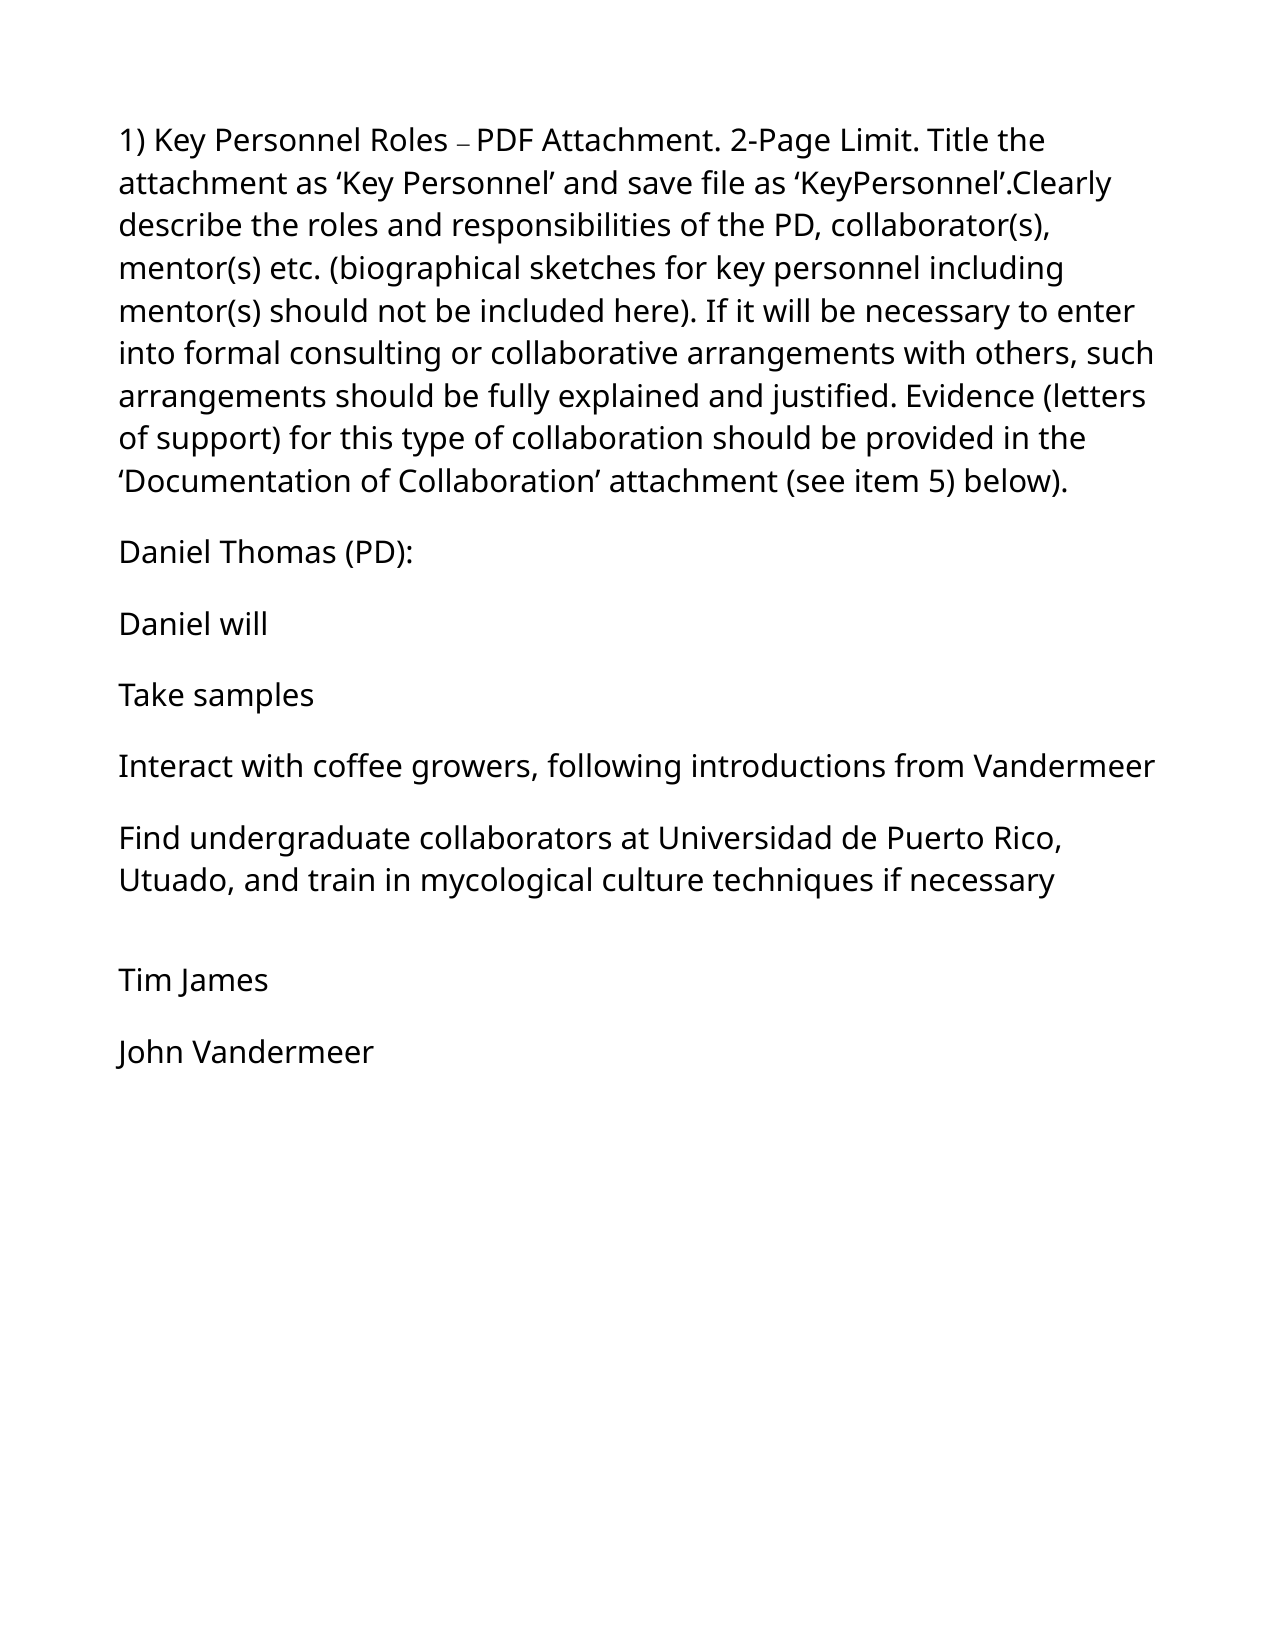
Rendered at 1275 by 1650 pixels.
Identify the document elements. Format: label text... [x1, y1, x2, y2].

text Tim James [118, 958, 1157, 1001]
text John Vandermeer [118, 1030, 1157, 1072]
text Daniel Thomas (PD): [118, 530, 1157, 573]
text Interact with coffee growers, following introductions from Vandermeer [118, 744, 1157, 787]
text Daniel will [118, 602, 1157, 644]
text 1) Key Personnel Roles – PDF Attachment. 2-Page Limit. Title the attachment as ‘Key Personnel’ and save file as ‘KeyPersonnel’.Clearly describe the roles and responsibilities of the PD, collaborator(s), mentor(s) etc. (biographical sketches for key personnel including mentor(s) should not be included here). If it will be necessary to enter into formal consulting or collaborative arrangements with others, such arrangements should be fully explained and justified. Evidence (letters of support) for this type of collaboration should be provided in the ‘Documentation of Collaboration’ attachment (see item 5) below). [118, 118, 1157, 502]
text Take samples [118, 673, 1157, 716]
text Find undergraduate collaborators at Universidad de Puerto Rico, Utuado, and train in mycological culture techniques if necessary [118, 816, 1157, 901]
